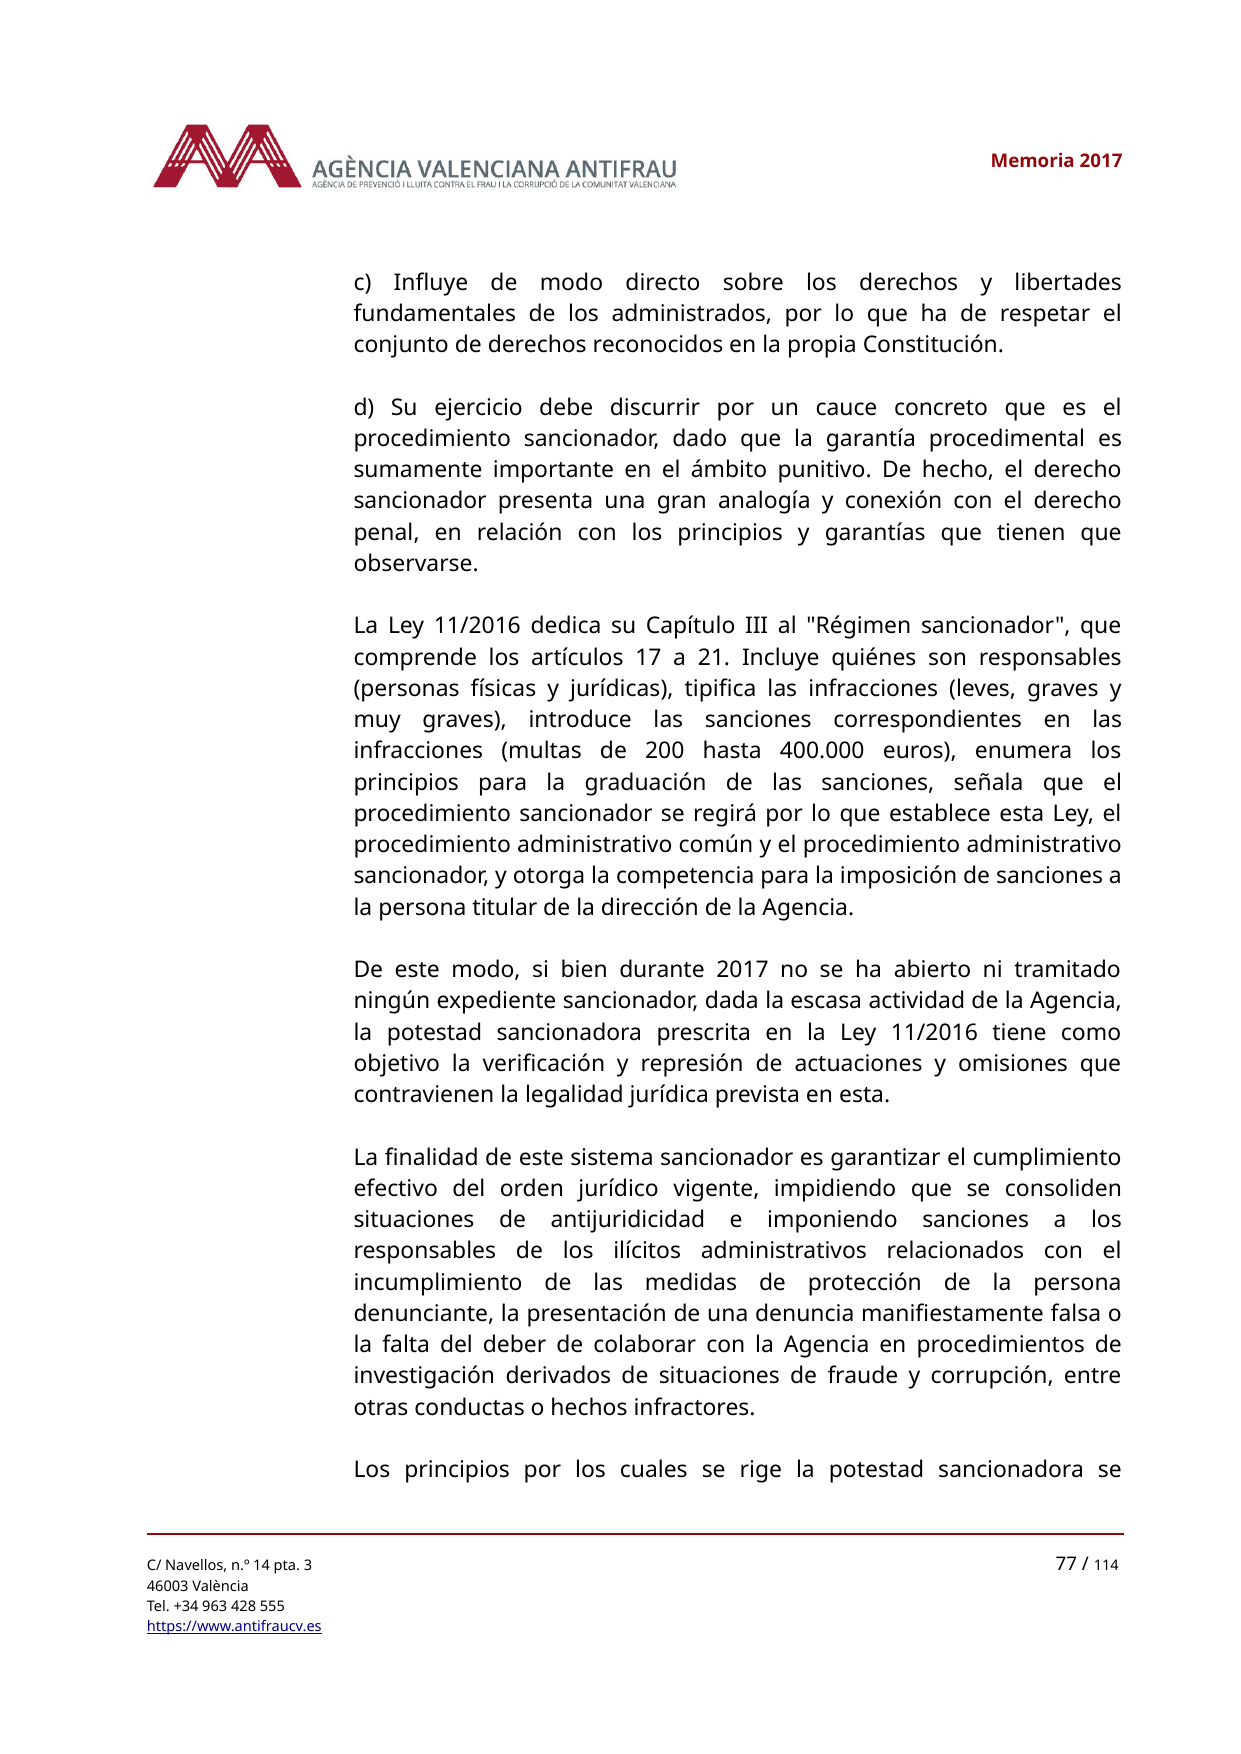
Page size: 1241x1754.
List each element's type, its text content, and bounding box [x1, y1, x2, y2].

picture [148, 112, 680, 197]
text La finalidad de este sistema sancionador es garantizar el cumplimiento efectivo del orden jurídico vigente, impidiendo que se consoliden situaciones de antijuridicidad e imponiendo sanciones a los responsables de los ilícitos administrativos relacionados con el incumplimiento de las medidas de protección de la persona denunciante, la presentación de una denuncia manifiestamente falsa o la falta del deber de colaborar con la Agencia en procedimientos de investigación derivados de situaciones de fraude y corrupción, entre otras conductas o hechos infractores. [353, 1141, 1122, 1422]
text De este modo, si bien durante 2017 no se ha abierto ni tramitado ningún expediente sancionador, dada la escasa actividad de la Agencia, la potestad sancionadora prescrita en la Ley 11/2016 tiene como objetivo la verificación y represión de actuaciones y omisiones que contravienen la legalidad jurídica prevista en esta. [353, 953, 1122, 1109]
text La Ley 11/2016 dedica su Capítulo III al "Régimen sancionador", que comprende los artículos 17 a 21. Incluye quiénes son responsables (personas físicas y jurídicas), tipifica las infracciones (leves, graves y muy graves), introduce las sanciones correspondientes en las infracciones (multas de 200 hasta 400.000 euros), enumera los principios para la graduación de las sanciones, señala que el procedimiento sancionador se regirá por lo que establece esta Ley, el procedimiento administrativo común y el procedimiento administrativo sancionador, y otorga la competencia para la imposición de sanciones a la persona titular de la dirección de la Agencia. [353, 609, 1122, 922]
text c) Influye de modo directo sobre los derechos y libertades fundamentales de los administrados, por lo que ha de respetar el conjunto de derechos reconocidos en la propia Constitución. [353, 266, 1122, 359]
text Los principios por los cuales se rige la potestad sancionadora se [353, 1453, 1122, 1484]
text d) Su ejercicio debe discurrir por un cauce concreto que es el procedimiento sancionador, dado que la garantía procedimental es sumamente importante en el ámbito punitivo. De hecho, el derecho sancionador presenta una gran analogía y conexión con el derecho penal, en relación con los principios y garantías que tienen que observarse. [353, 391, 1122, 578]
